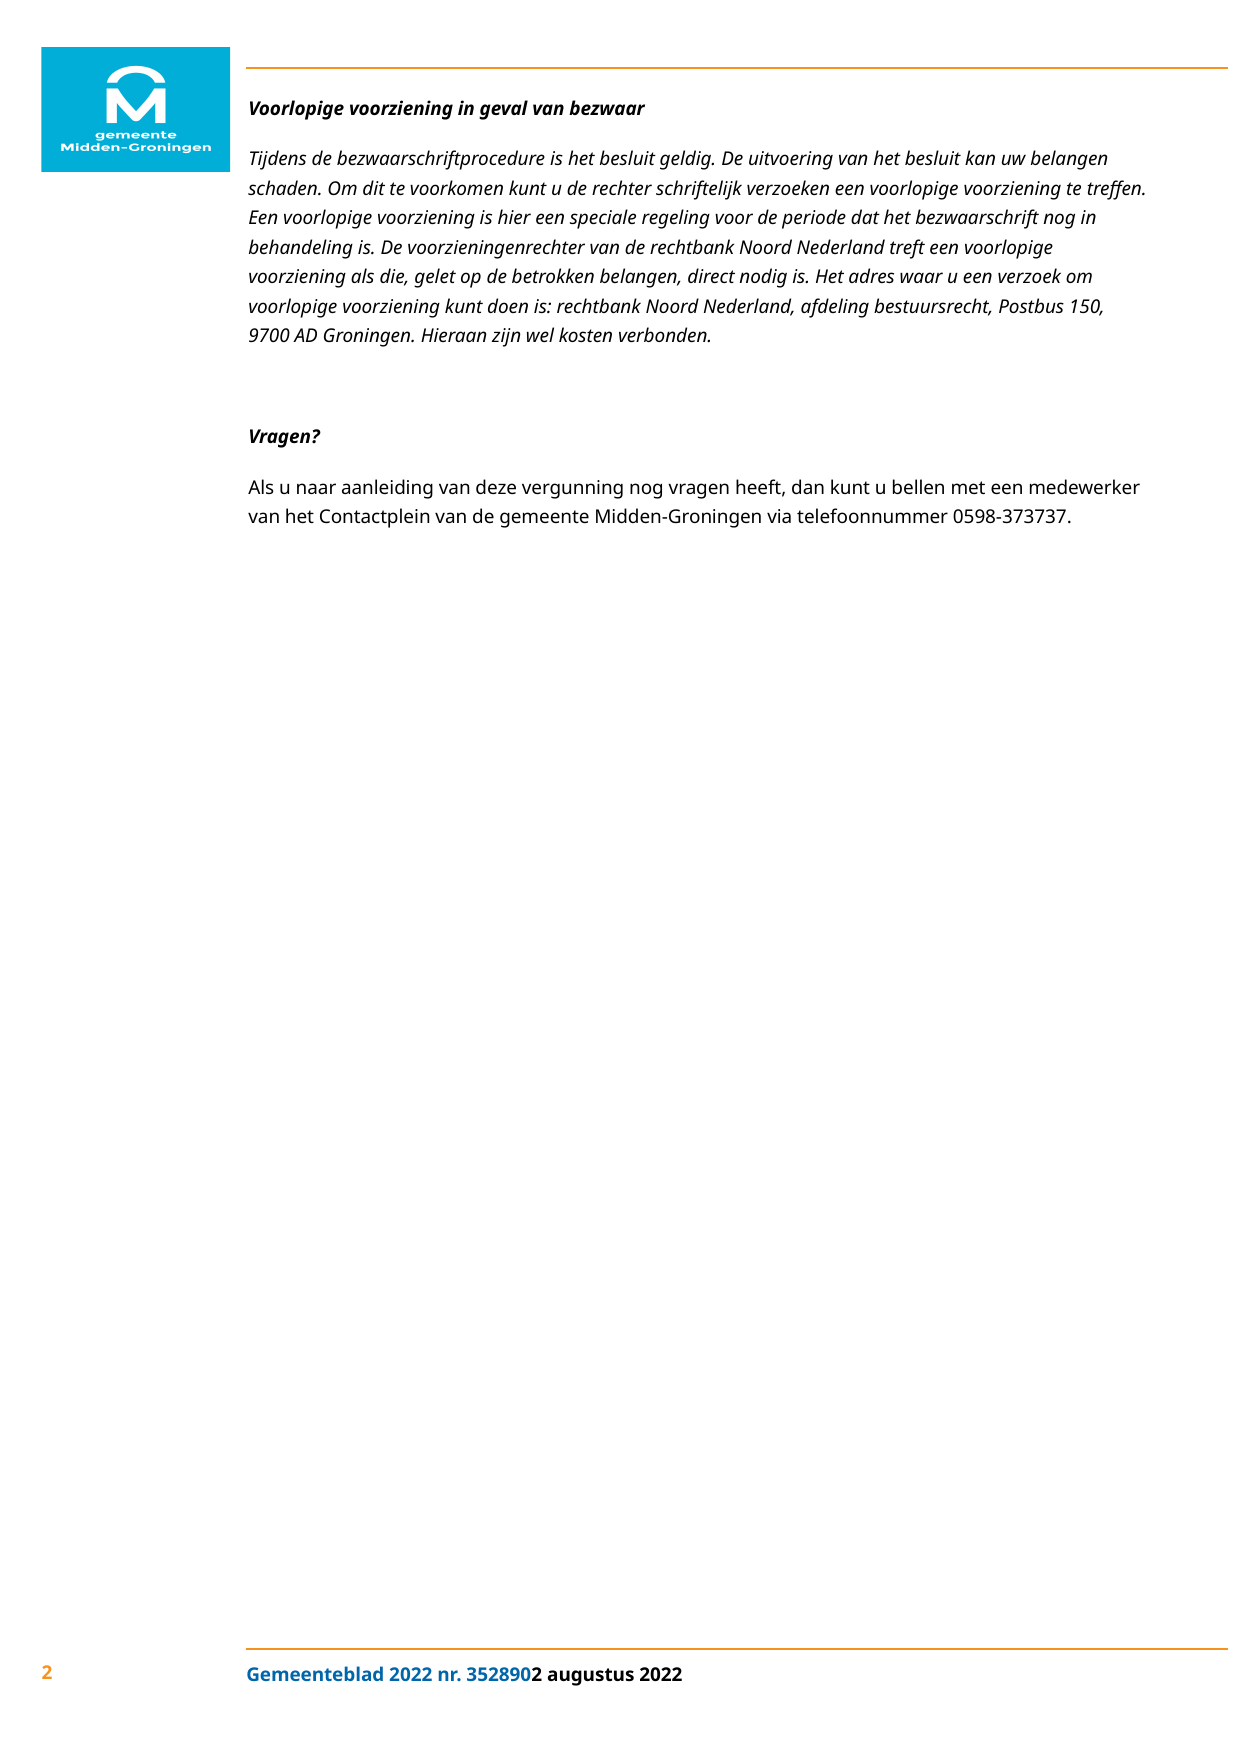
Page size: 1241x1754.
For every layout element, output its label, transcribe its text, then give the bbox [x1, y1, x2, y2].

text Als u naar aanleiding van deze vergunning nog vragen heeft, dan kunt u bellen met een medewerker van het Contactplein van de gemeente Midden-Groningen via telefoonnummer 0598-373737. [248, 474, 1152, 529]
picture [108, 66, 164, 82]
text Vragen? [248, 423, 1152, 449]
text Voorlopige voorziening in geval van bezwaar [248, 95, 1152, 121]
text Tijdens de bezwaarschriftprocedure is het besluit geldig. De uitvoering van het besluit kan uw belangen schaden. Om dit te voorkomen kunt u de rechter schriftelijk verzoeken een voorlopige voorziening te treffen. Een voorlopige voorziening is hier een speciale regeling voor de periode dat het bezwaarschrift nog in behandeling is. De voorzieningenrechter van de rechtbank Noord Nederland treft een voorlopige voorziening als die, gelet op de betrokken belangen, direct nodig is. Het adres waar u een verzoek om voorlopige voorziening kunt doen is: rechtbank Noord Nederland, afdeling bestuursrecht, Postbus 150, 9700 AD Groningen. Hieraan zijn wel kosten verbonden. [248, 145, 1152, 348]
picture [184, 146, 190, 153]
picture [107, 89, 165, 122]
